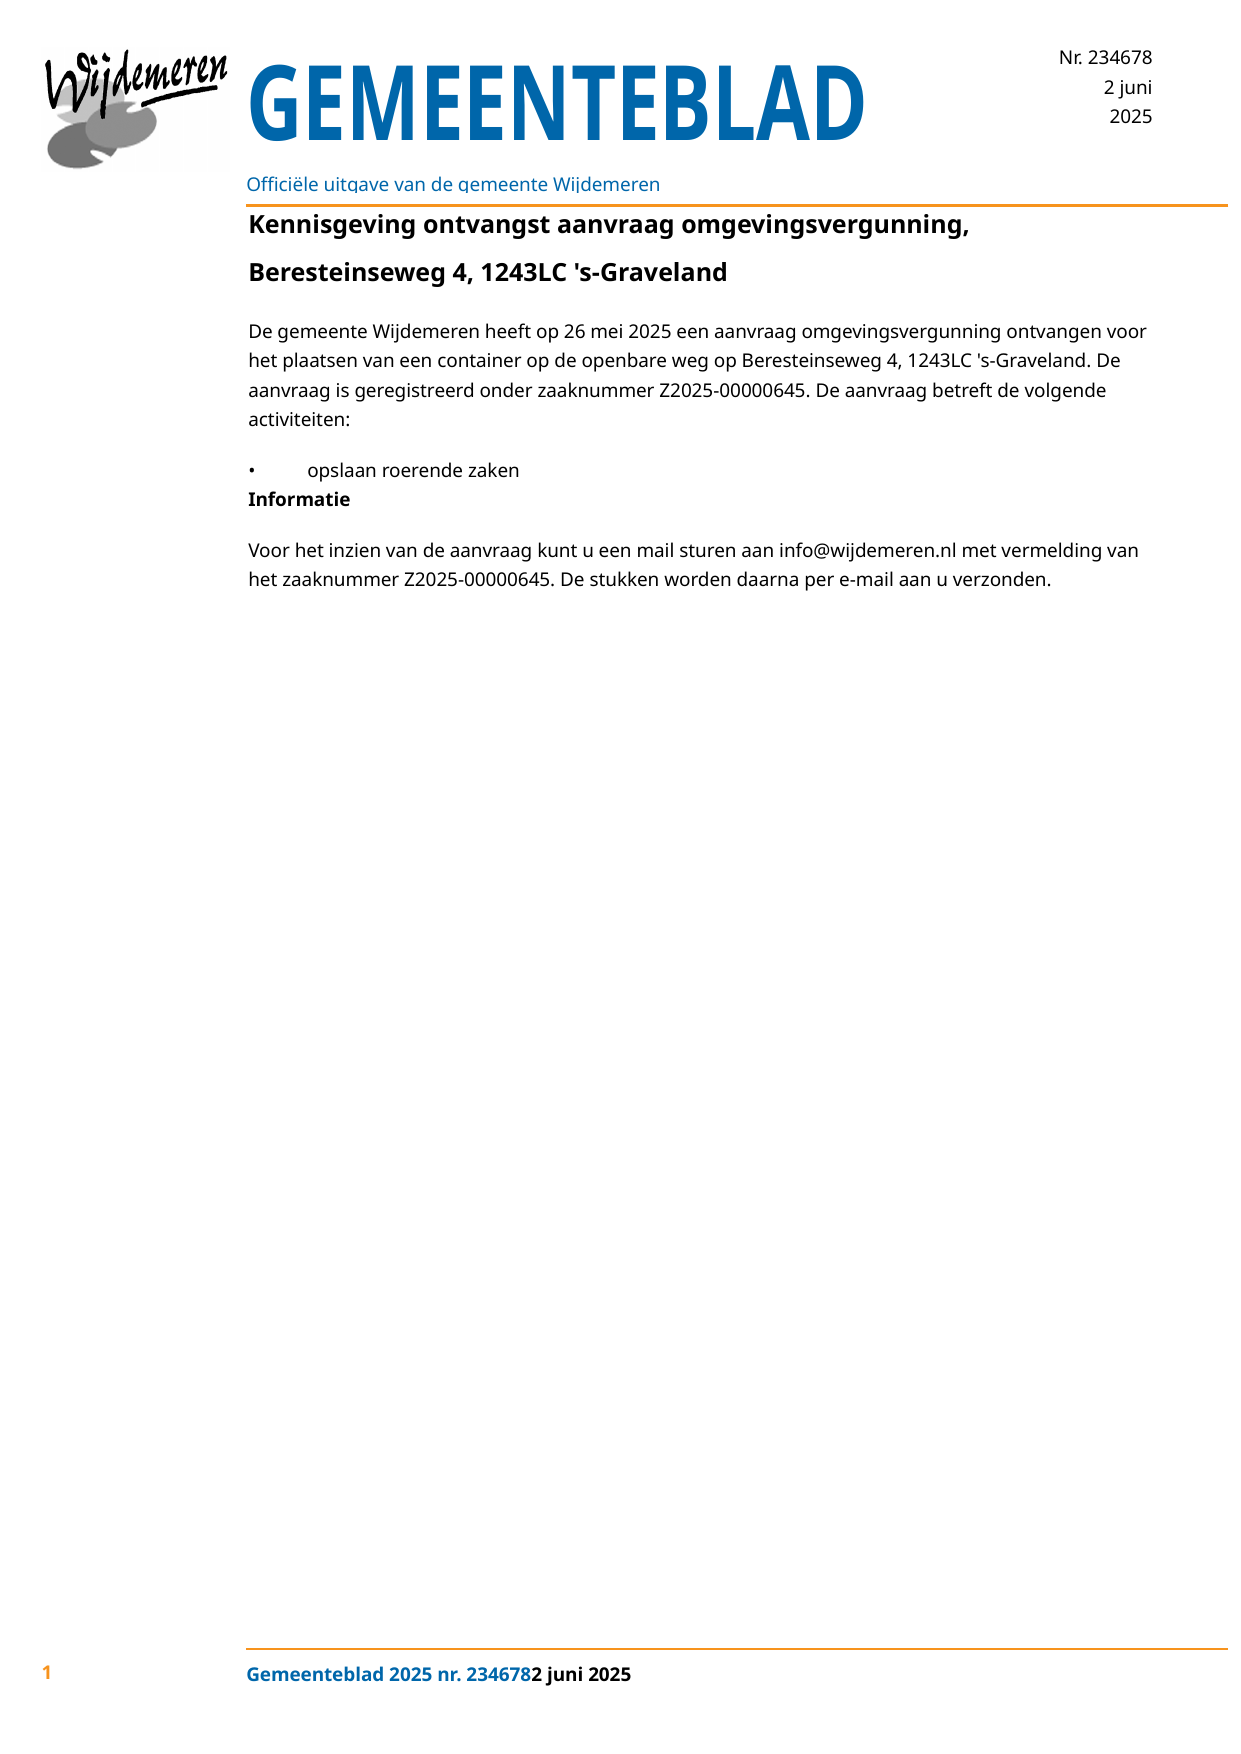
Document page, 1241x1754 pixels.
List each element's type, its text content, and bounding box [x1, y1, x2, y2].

list opslaan roerende zaken [248, 457, 1152, 483]
text De gemeente Wijdemeren heeft op 26 mei 2025 een aanvraag omgevingsvergunning ontvangen voor het plaatsen van een container op de openbare weg op Beresteinseweg 4, 1243LC 's-Graveland. De aanvraag is geregistreerd onder zaaknummer Z2025-00000645. De aanvraag betreft de volgende activiteiten: [248, 318, 1152, 432]
text Kennisgeving ontvangst aanvraag omgevingsvergunning, Beresteinseweg 4, 1243LC 's-Graveland [248, 207, 1152, 288]
picture [41, 47, 231, 172]
text Voor het inzien van de aanvraag kunt u een mail sturen aan info@wijdemeren.nl met vermelding van het zaaknummer Z2025-00000645. De stukken worden daarna per e-mail aan u verzonden. [248, 537, 1152, 592]
text Informatie [248, 487, 1152, 512]
